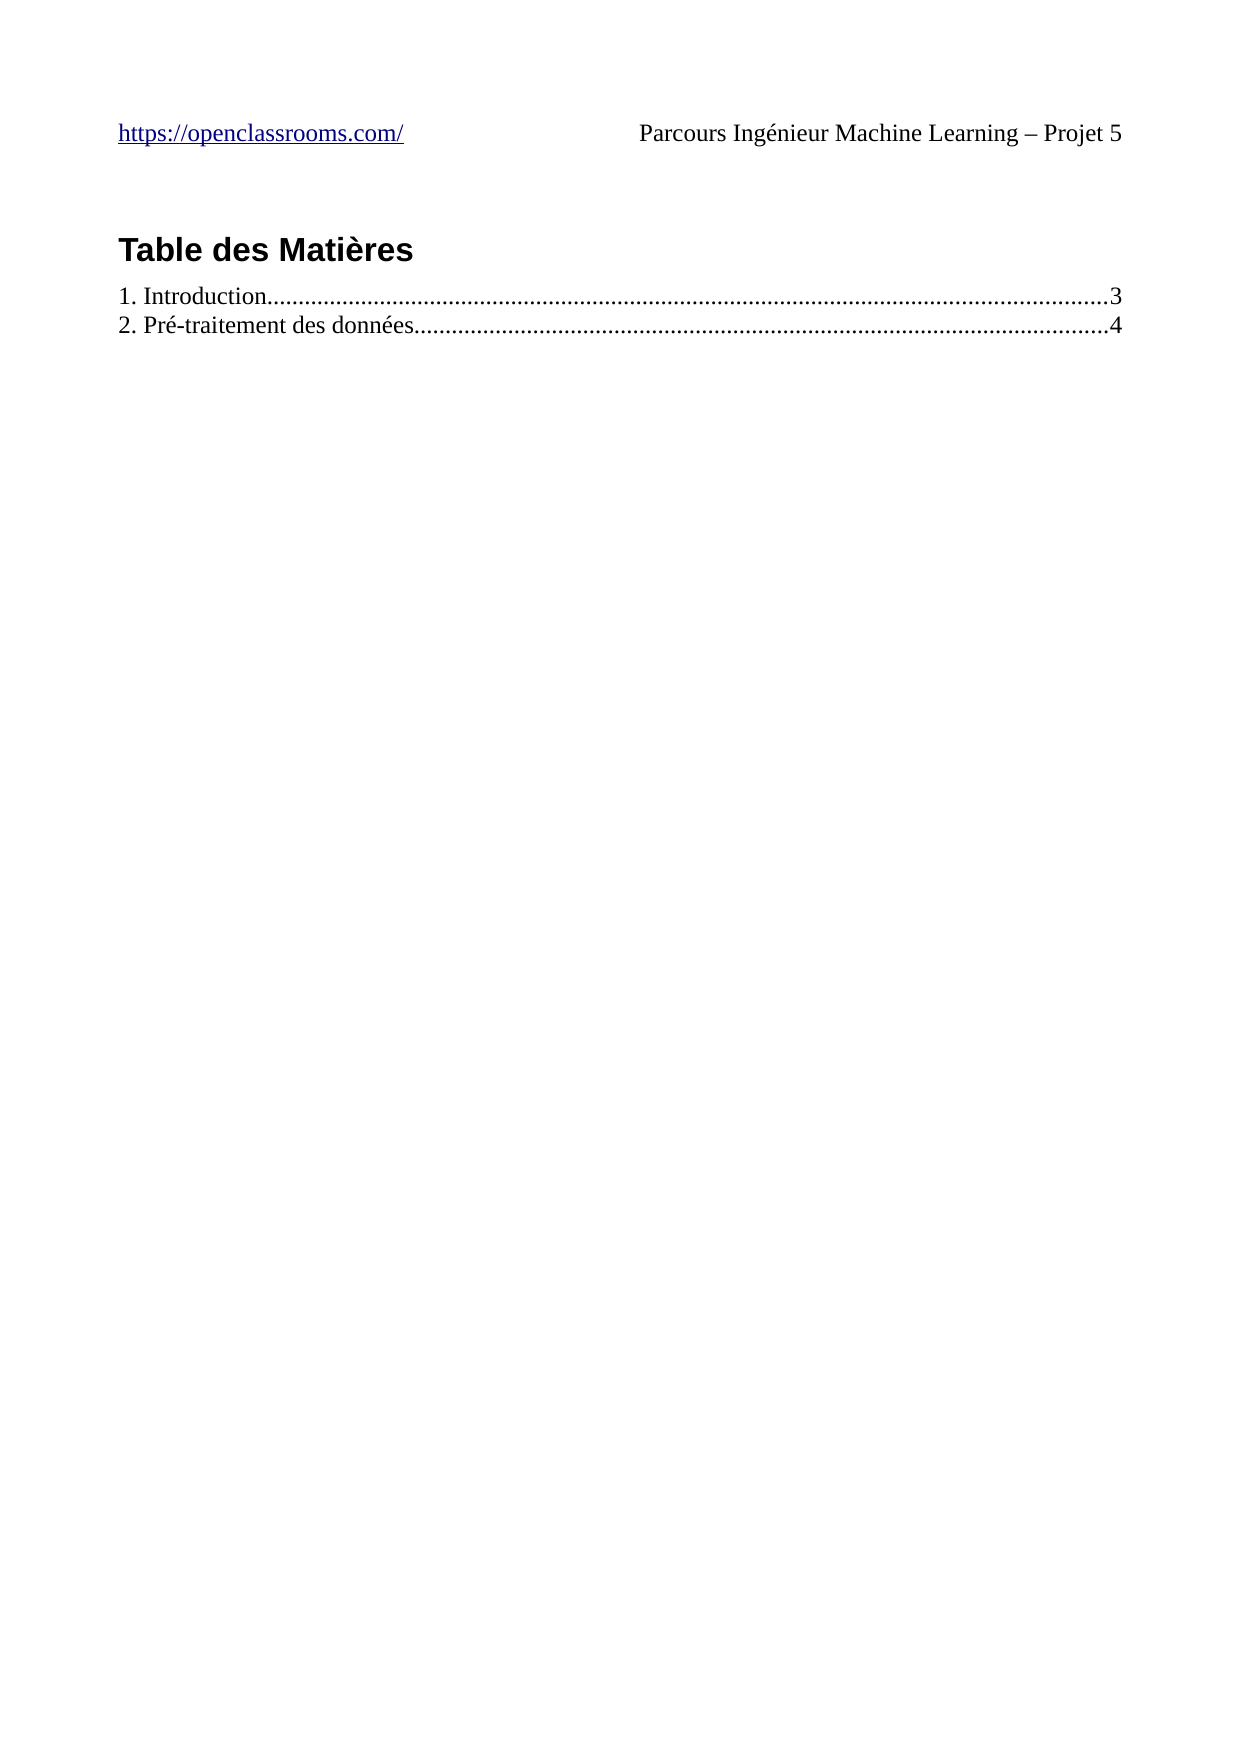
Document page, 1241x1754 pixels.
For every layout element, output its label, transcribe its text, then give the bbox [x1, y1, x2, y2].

subtitle Table des Matières [118, 230, 1122, 268]
text 1. Introduction 3 [118, 281, 1122, 310]
text 2. Pré-traitement des données 4 [118, 310, 1122, 338]
